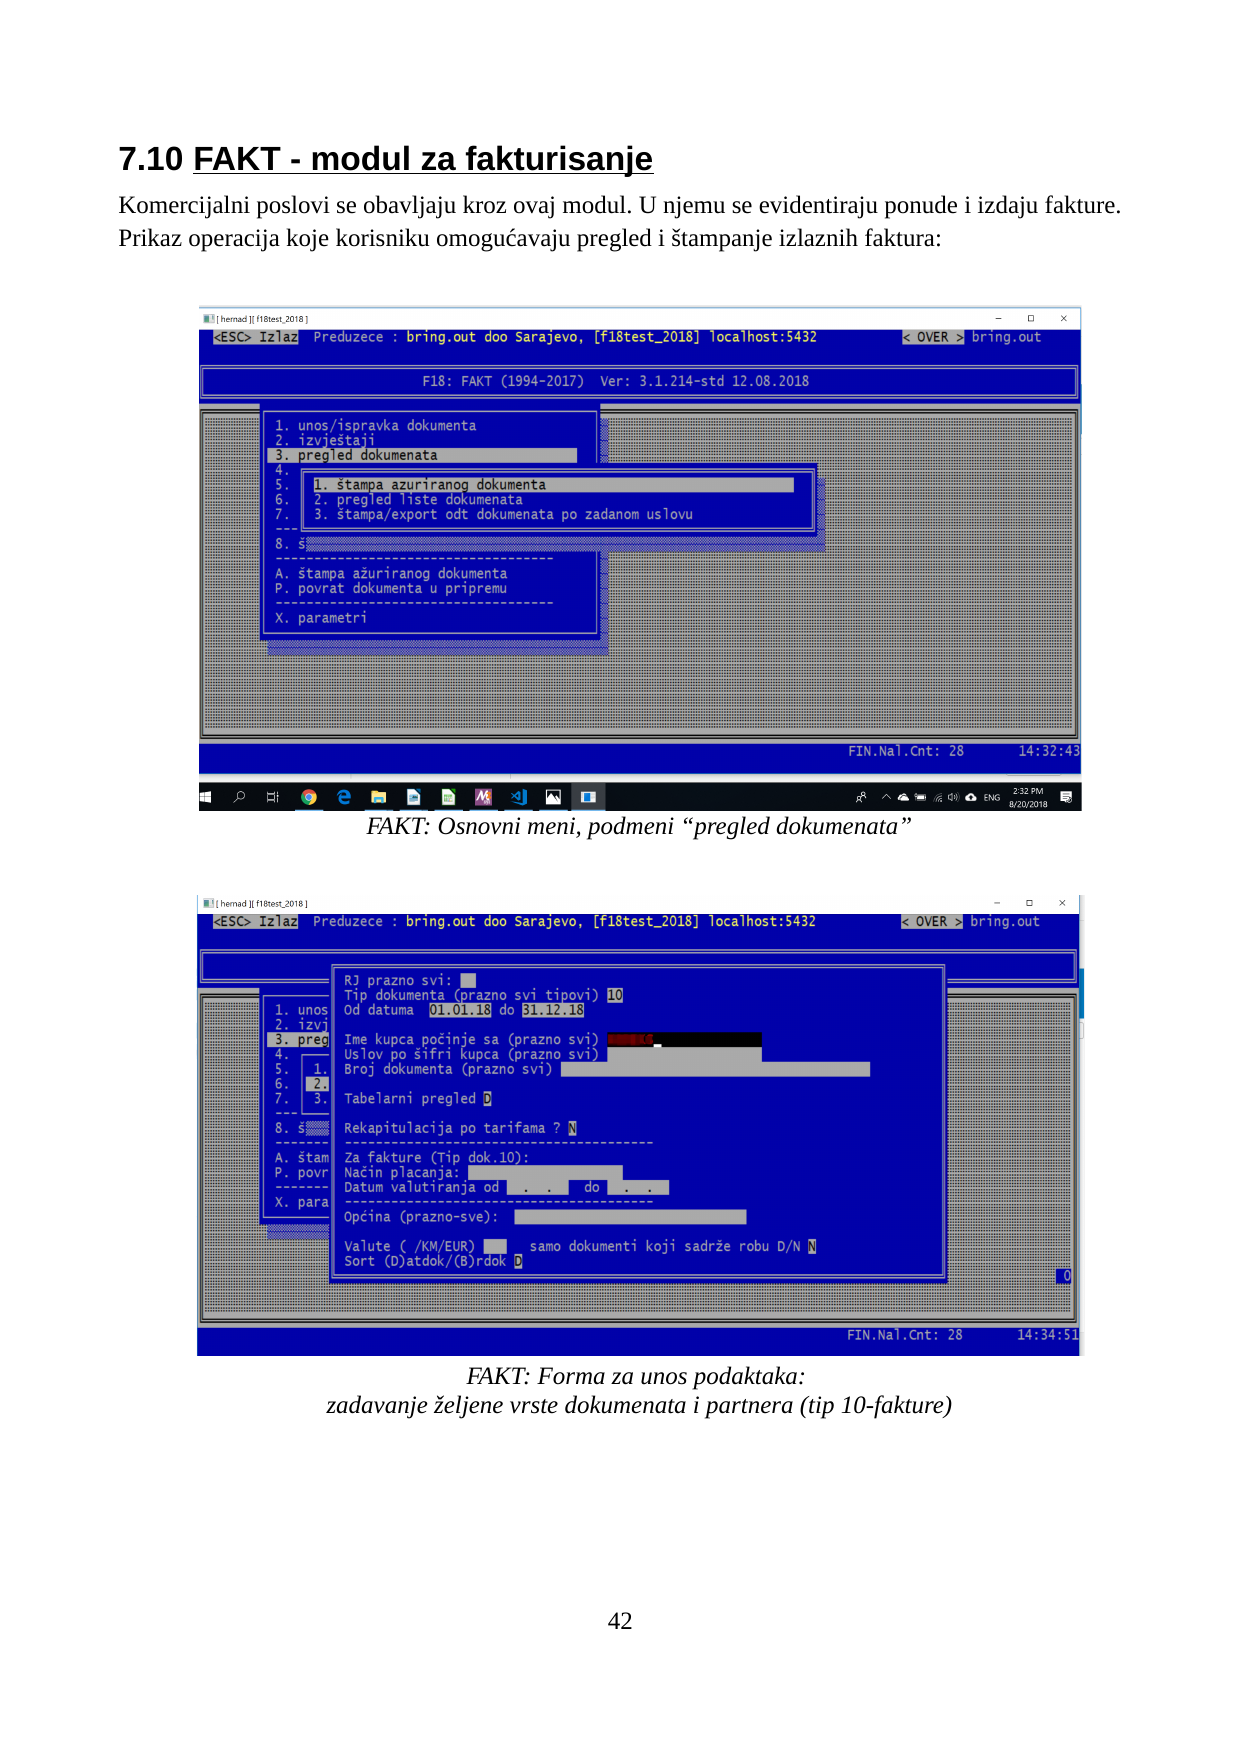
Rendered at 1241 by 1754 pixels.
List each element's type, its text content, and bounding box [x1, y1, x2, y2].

text FAKT: Osnovni meni, podmeni “pregled dokumenata” [199, 811, 1082, 840]
text FAKT: Forma za unos podaktaka: zadavanje željene vrste dokumenata i partnera (tip 10-fakture) [197, 1356, 1084, 1419]
subtitle FAKT - modul za fakturisanje [118, 139, 1122, 178]
picture [199, 305, 1082, 811]
picture [196, 895, 1085, 1356]
text Komercijalni poslovi se obavljaju kroz ovaj modul. U njemu se evidentiraju ponude i izdaju fakture. Prikaz operacija koje korisniku omogućavaju pregled i štampanje izlaznih faktura: [118, 190, 1122, 252]
